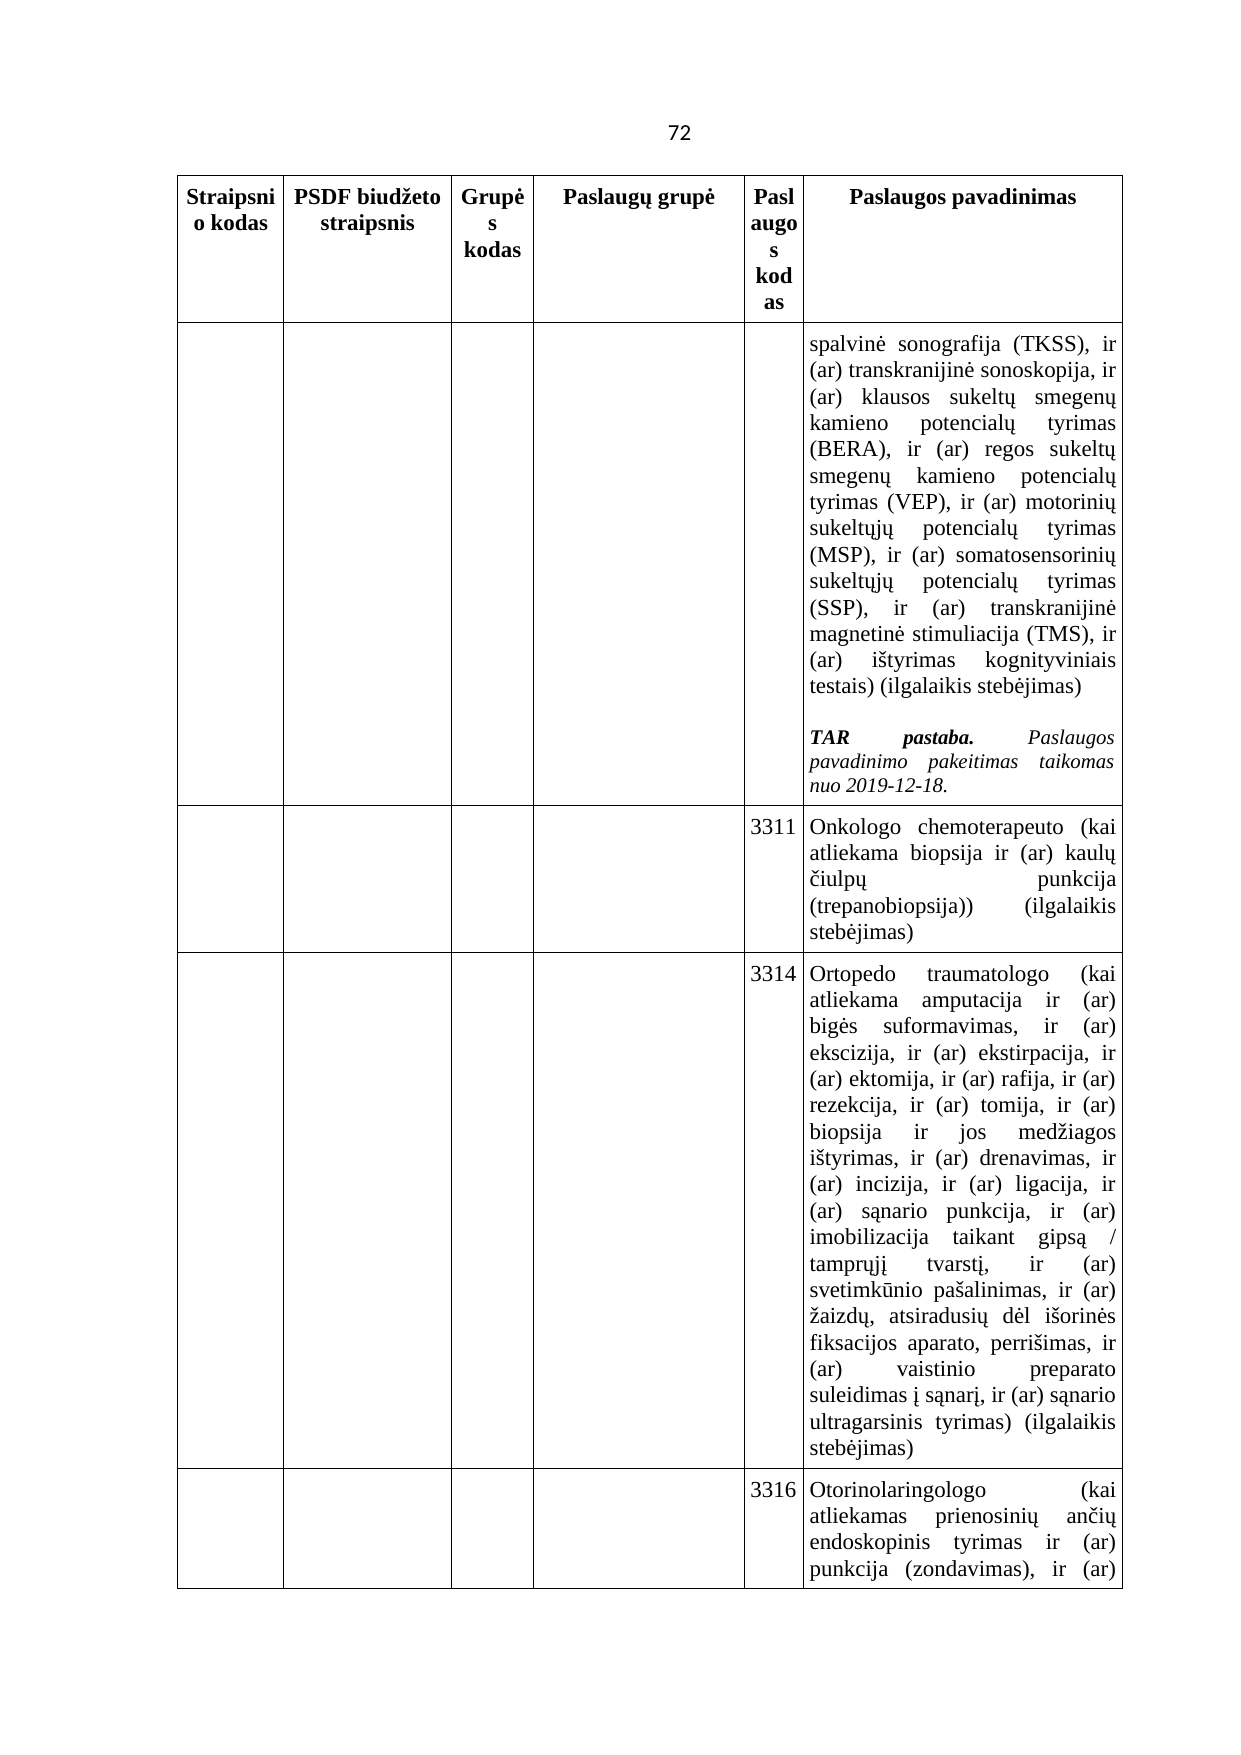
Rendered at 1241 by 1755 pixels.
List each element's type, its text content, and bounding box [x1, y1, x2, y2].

table_header Paslaugos kodas [745, 176, 803, 322]
table_cell Ortopedo traumatologo (kai atliekama amputacija ir (ar) bigės suformavimas, ir (ar) ekscizija, ir (ar) ekstirpacija, ir (ar) ektomija, ir (ar) rafija, ir (ar) rezekcija, ir (ar) tomija, ir (ar) biopsija ir jos medžiagos ištyrimas, ir (ar) drenavimas, ir (ar) incizija, ir (ar) ligacija, ir (ar) sąnario punkcija, ir (ar) imobilizacija taikant gipsą / tamprųjį tvarstį, ir (ar) svetimkūnio pašalinimas, ir (ar) žaizdų, atsiradusių dėl išorinės fiksacijos aparato, perrišimas, ir (ar) vaistinio preparato suleidimas į sąnarį, ir (ar) sąnario ultragarsinis tyrimas) (ilgalaikis stebėjimas) [804, 953, 1122, 1467]
table_cell Otorinolaringologo (kai atliekamas prienosinių ančių endoskopinis tyrimas ir (ar) punkcija (zondavimas), ir (ar) [804, 1469, 1122, 1588]
table_cell Onkologo chemoterapeuto (kai atliekama biopsija ir (ar) kaulų čiulpų punkcija (trepanobiopsija)) (ilgalaikis stebėjimas) [804, 806, 1122, 952]
table_cell [284, 806, 451, 952]
table_header PSDF biudžeto straipsnis [284, 176, 451, 322]
table_cell 3311 [745, 806, 803, 952]
table_cell [534, 1469, 744, 1588]
table_header Paslaugų grupė [534, 176, 744, 322]
table_cell spalvinė sonografija (TKSS), ir (ar) transkranijinė sonoskopija, ir (ar) klausos sukeltų smegenų kamieno potencialų tyrimas (BERA), ir (ar) regos sukeltų smegenų kamieno potencialų tyrimas (VEP), ir (ar) motorinių sukeltųjų potencialų tyrimas (MSP), ir (ar) somatosensorinių sukeltųjų potencialų tyrimas (SSP), ir (ar) transkranijinė magnetinė stimuliacija (TMS), ir (ar) ištyrimas kognityviniais testais) (ilgalaikis stebėjimas) TAR pastaba. Paslaugos pavadinimo pakeitimas taikomas nuo 2019-12-18. [804, 323, 1122, 804]
table_cell 3316 [745, 1469, 803, 1588]
table_cell [178, 806, 283, 952]
table_header Straipsnio kodas [178, 176, 283, 322]
table_cell [534, 323, 744, 804]
table_cell [284, 323, 451, 804]
table_header Grupės kodas [452, 176, 533, 322]
table_cell [534, 953, 744, 1467]
table_cell [178, 1469, 283, 1588]
table_cell [534, 806, 744, 952]
table_cell [452, 323, 533, 804]
table_cell [178, 953, 283, 1467]
table_cell [452, 953, 533, 1467]
table_cell [452, 806, 533, 952]
table_cell [178, 323, 283, 804]
table_header Paslaugos pavadinimas [804, 176, 1122, 322]
table_cell [284, 953, 451, 1467]
table_cell [452, 1469, 533, 1588]
table_cell [284, 1469, 451, 1588]
table_cell [745, 323, 803, 804]
table_cell 3314 [745, 953, 803, 1467]
